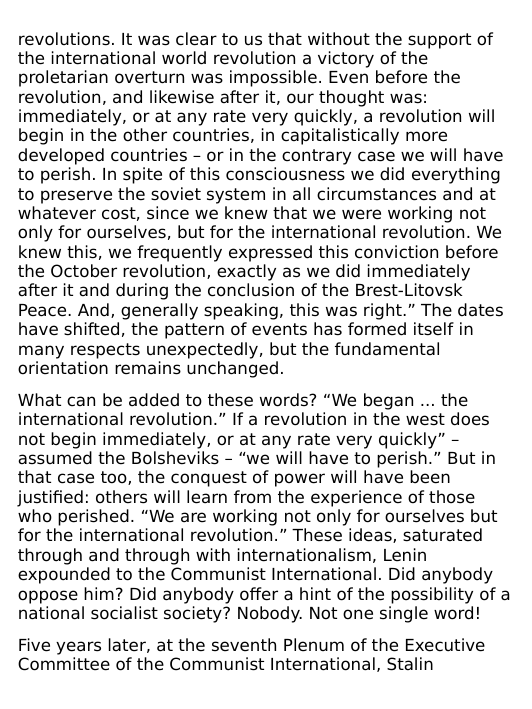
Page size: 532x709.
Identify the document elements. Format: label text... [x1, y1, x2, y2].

text revolutions. It was clear to us that without the support of the international world revolution a victory of the proletarian overturn was impossible. Even before the revolution, and likewise after it, our thought was: immediately, or at any rate very quickly, a revolution will begin in the other countries, in capitalistically more developed countries – or in the contrary case we will have to perish. In spite of this consciousness we did everything to preserve the soviet system in all circumstances and at whatever cost, since we knew that we were working not only for ourselves, but for the international revolution. We knew this, we frequently expressed this conviction before the October revolution, exactly as we did immediately after it and during the conclusion of the Brest-Litovsk Peace. And, generally speaking, this was right.” The dates have shifted, the pattern of events has formed itself in many respects unexpectedly, but the fundamental orientation remains unchanged. [18, 29, 514, 378]
text Five years later, at the seventh Plenum of the Executive Committee of the Communist International, Stalin [18, 636, 514, 674]
text What can be added to these words? “We began ... the international revolution.” If a revolution in the west does not begin immediately, or at any rate very quickly” – assumed the Bolsheviks – “we will have to perish.” But in that case too, the conquest of power will have been justified: others will learn from the experience of those who perished. “We are working not only for ourselves but for the international revolution.” These ideas, saturated through and through with internationalism, Lenin expounded to the Communist International. Did anybody oppose him? Did anybody offer a hint of the possibility of a national socialist society? Nobody. Not one single word! [18, 391, 514, 623]
